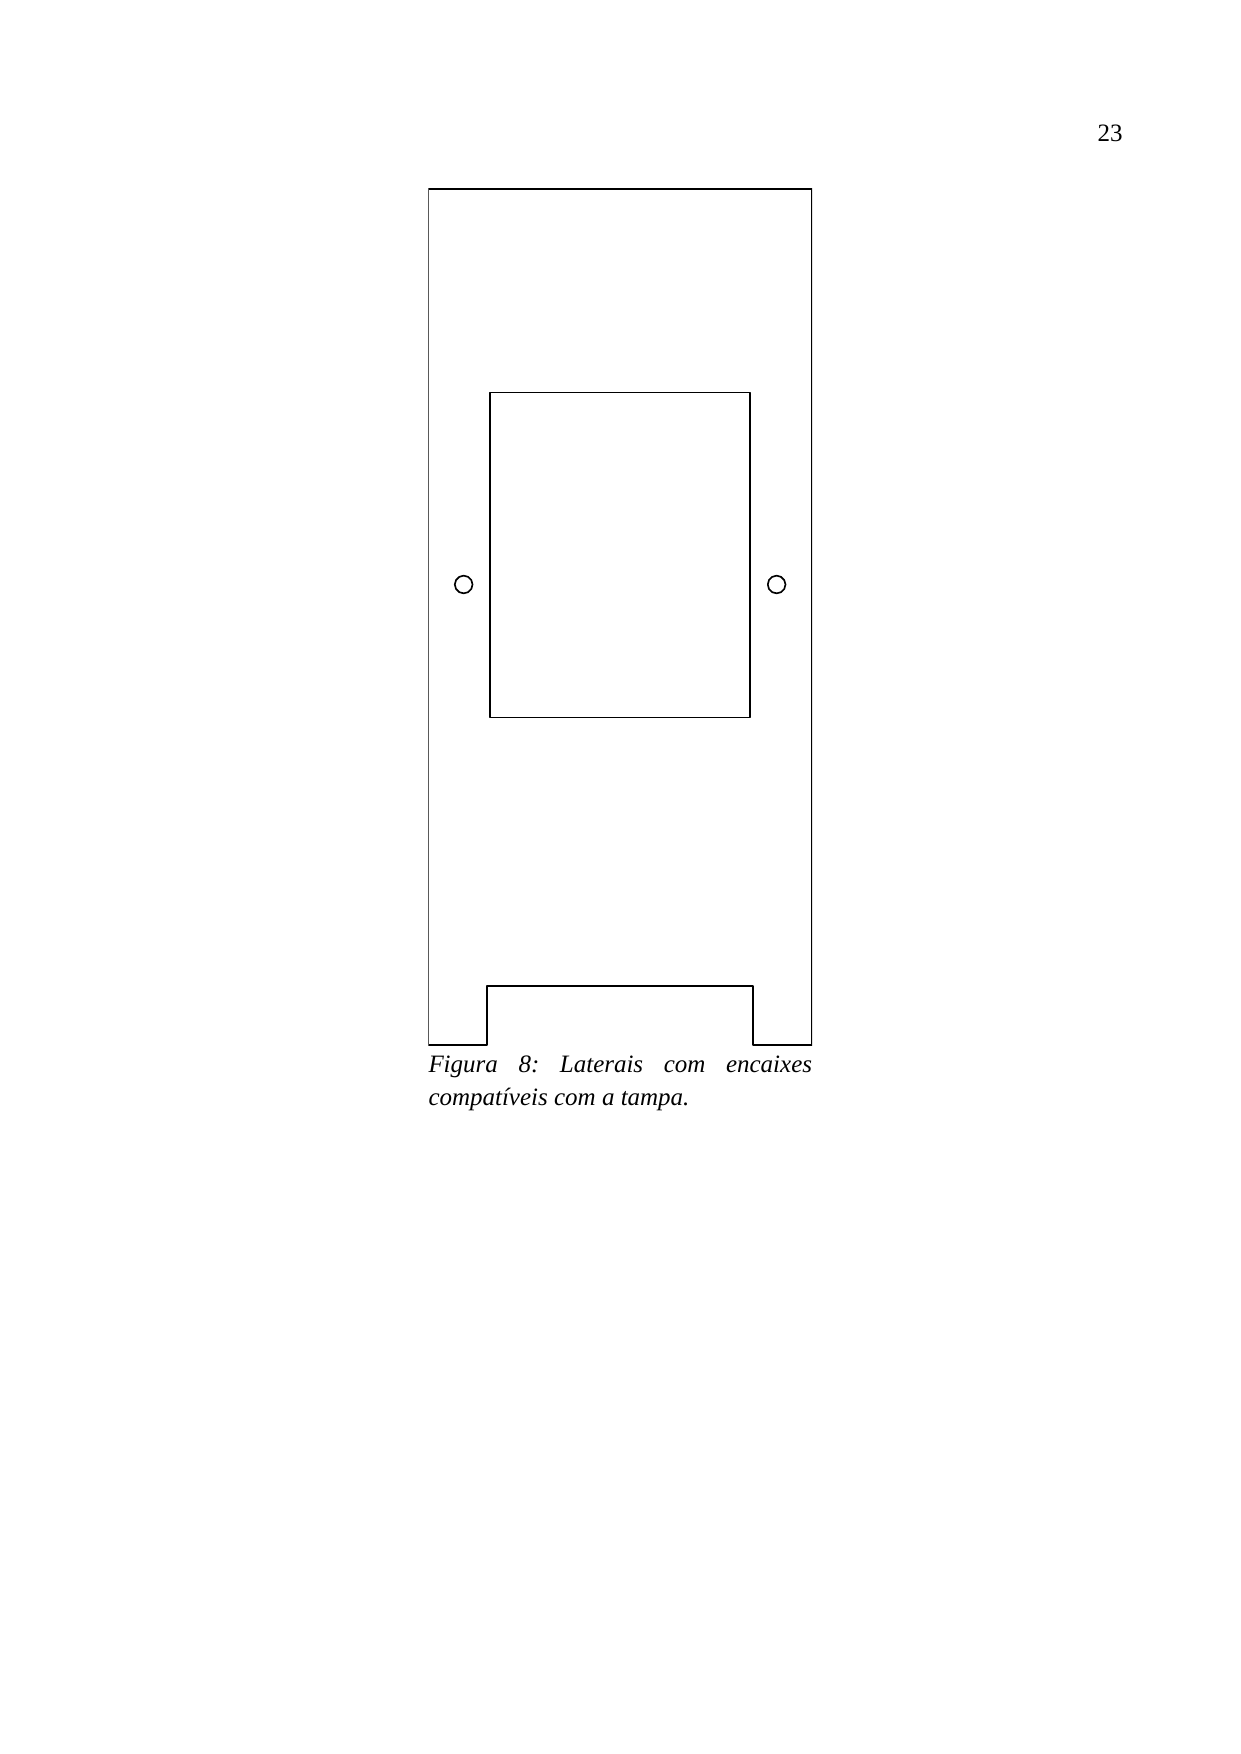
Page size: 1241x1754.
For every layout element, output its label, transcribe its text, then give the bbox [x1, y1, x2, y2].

text Figura 8: Laterais com encaixes compatíveis com a tampa. [428, 987, 812, 1111]
text [429, 190, 811, 1044]
